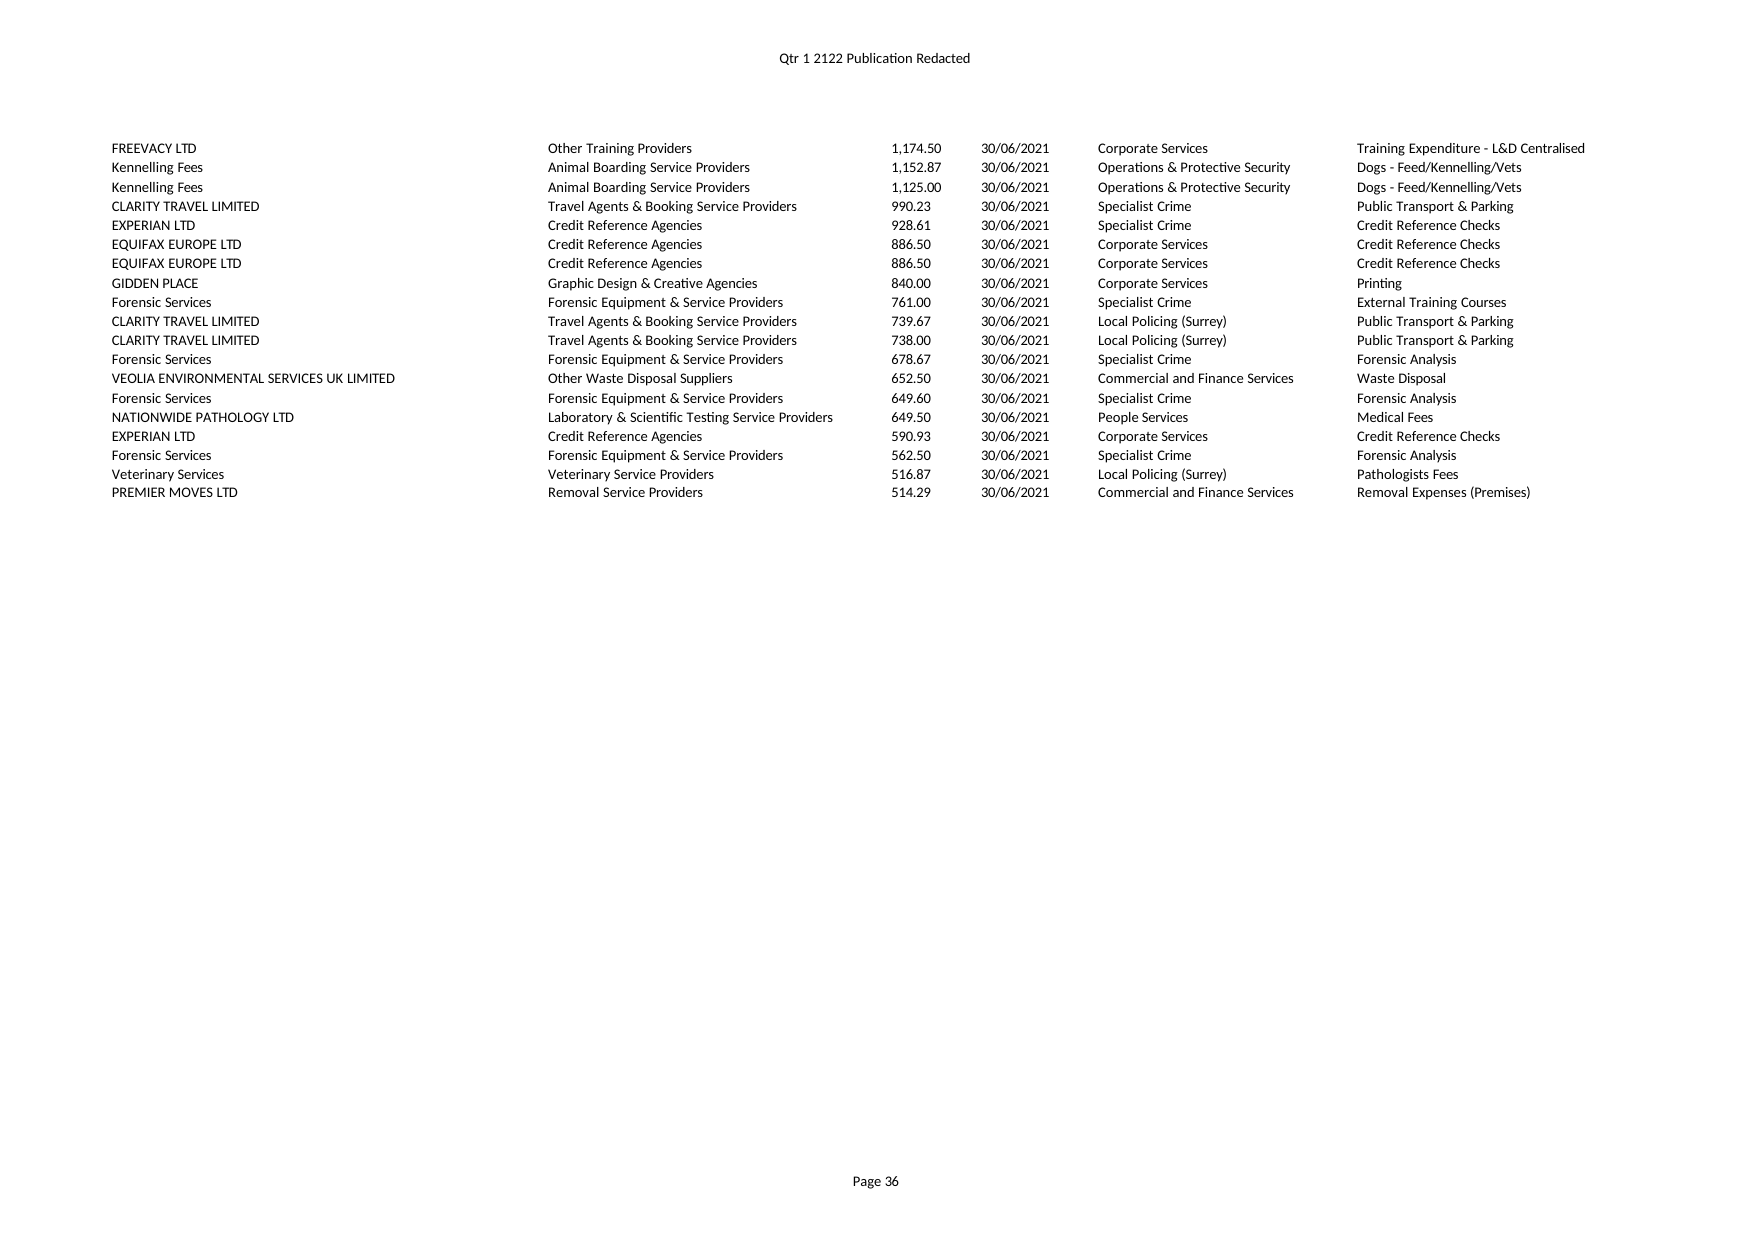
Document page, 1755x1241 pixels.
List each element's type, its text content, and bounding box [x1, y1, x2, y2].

table_cell Commercial and Finance Services [1094, 370, 1353, 389]
table_cell 30/06/2021 [977, 332, 1094, 351]
table_cell CLARITY TRAVEL LIMITED [108, 313, 544, 332]
table_cell Travel Agents & Booking Service Providers [545, 313, 888, 332]
table_cell Local Policing (Surrey) [1094, 332, 1353, 351]
table_cell Training Expenditure - L&D Centralised [1353, 140, 1644, 159]
table_cell 516.87 [888, 466, 977, 485]
table_cell EXPERIAN LTD [108, 428, 544, 447]
table_cell 678.67 [888, 351, 977, 370]
table_cell 30/06/2021 [977, 217, 1094, 236]
table_cell 30/06/2021 [977, 294, 1094, 313]
table_cell 30/06/2021 [977, 140, 1094, 159]
table_cell External Training Courses [1353, 294, 1644, 313]
table_cell Credit Reference Checks [1353, 236, 1644, 255]
table_cell Forensic Services [108, 294, 544, 313]
table_cell Local Policing (Surrey) [1094, 466, 1353, 485]
table_cell Specialist Crime [1094, 294, 1353, 313]
table_cell NATIONWIDE PATHOLOGY LTD [108, 409, 544, 428]
table_cell VEOLIA ENVIRONMENTAL SERVICES UK LIMITED [108, 370, 544, 389]
table_cell Specialist Crime [1094, 447, 1353, 466]
table_cell 990.23 [888, 198, 977, 217]
table_cell 1,152.87 [888, 159, 977, 178]
table_cell EXPERIAN LTD [108, 217, 544, 236]
table_cell 30/06/2021 [977, 409, 1094, 428]
table_cell Corporate Services [1094, 428, 1353, 447]
table_cell Forensic Services [108, 447, 544, 466]
table_cell Veterinary Service Providers [545, 466, 888, 485]
table_cell 1,174.50 [888, 140, 977, 159]
table_cell 761.00 [888, 294, 977, 313]
table_cell 739.67 [888, 313, 977, 332]
table_cell Kennelling Fees [108, 159, 544, 178]
table_cell CLARITY TRAVEL LIMITED [108, 332, 544, 351]
table_cell Specialist Crime [1094, 217, 1353, 236]
table_cell 30/06/2021 [977, 428, 1094, 447]
table_cell Removal Service Providers [545, 485, 888, 502]
table_cell Other Waste Disposal Suppliers [545, 370, 888, 389]
table_cell Forensic Equipment & Service Providers [545, 447, 888, 466]
table_cell Dogs - Feed/Kennelling/Vets [1353, 178, 1644, 197]
table_cell 590.93 [888, 428, 977, 447]
table_cell Forensic Equipment & Service Providers [545, 294, 888, 313]
table_cell 738.00 [888, 332, 977, 351]
table_cell Pathologists Fees [1353, 466, 1644, 485]
table_cell 30/06/2021 [977, 198, 1094, 217]
table_cell Corporate Services [1094, 140, 1353, 159]
table_cell 649.60 [888, 389, 977, 408]
table_cell Waste Disposal [1353, 370, 1644, 389]
table_cell Travel Agents & Booking Service Providers [545, 332, 888, 351]
table_cell Forensic Equipment & Service Providers [545, 351, 888, 370]
table_cell 30/06/2021 [977, 466, 1094, 485]
table_cell Operations & Protective Security [1094, 159, 1353, 178]
table_cell 30/06/2021 [977, 370, 1094, 389]
table_cell 30/06/2021 [977, 159, 1094, 178]
table_cell 886.50 [888, 236, 977, 255]
table_cell Credit Reference Checks [1353, 255, 1644, 274]
table_cell Travel Agents & Booking Service Providers [545, 198, 888, 217]
table_cell 30/06/2021 [977, 313, 1094, 332]
table_cell Credit Reference Checks [1353, 217, 1644, 236]
table_cell 30/06/2021 [977, 178, 1094, 197]
table_cell 30/06/2021 [977, 485, 1094, 502]
table_cell Local Policing (Surrey) [1094, 313, 1353, 332]
table_cell Commercial and Finance Services [1094, 485, 1353, 502]
table_cell Forensic Analysis [1353, 351, 1644, 370]
table_cell Credit Reference Agencies [545, 255, 888, 274]
table_cell 30/06/2021 [977, 351, 1094, 370]
table_cell CLARITY TRAVEL LIMITED [108, 198, 544, 217]
table_cell Kennelling Fees [108, 178, 544, 197]
table_cell 30/06/2021 [977, 236, 1094, 255]
table_cell Credit Reference Agencies [545, 236, 888, 255]
table_cell Dogs - Feed/Kennelling/Vets [1353, 159, 1644, 178]
table_cell Specialist Crime [1094, 198, 1353, 217]
table_cell Credit Reference Checks [1353, 428, 1644, 447]
table_cell 928.61 [888, 217, 977, 236]
table_cell Forensic Services [108, 389, 544, 408]
table_cell Credit Reference Agencies [545, 428, 888, 447]
table_cell 886.50 [888, 255, 977, 274]
table_cell Animal Boarding Service Providers [545, 178, 888, 197]
table_cell Corporate Services [1094, 274, 1353, 293]
table_cell Removal Expenses (Premises) [1353, 485, 1644, 502]
table_cell Other Training Providers [545, 140, 888, 159]
table_cell 562.50 [888, 447, 977, 466]
table_cell Forensic Analysis [1353, 389, 1644, 408]
table_cell FREEVACY LTD [108, 140, 544, 159]
table_cell Corporate Services [1094, 236, 1353, 255]
table_cell 1,125.00 [888, 178, 977, 197]
table_cell EQUIFAX EUROPE LTD [108, 255, 544, 274]
table_cell Forensic Equipment & Service Providers [545, 389, 888, 408]
table_cell 30/06/2021 [977, 274, 1094, 293]
table_cell Animal Boarding Service Providers [545, 159, 888, 178]
table_cell 840.00 [888, 274, 977, 293]
table_cell Specialist Crime [1094, 351, 1353, 370]
table_cell Specialist Crime [1094, 389, 1353, 408]
table_cell Laboratory & Scientific Testing Service Providers [545, 409, 888, 428]
table_cell EQUIFAX EUROPE LTD [108, 236, 544, 255]
table_cell 30/06/2021 [977, 255, 1094, 274]
table_cell Public Transport & Parking [1353, 198, 1644, 217]
table_cell Public Transport & Parking [1353, 332, 1644, 351]
table_cell Public Transport & Parking [1353, 313, 1644, 332]
table_cell Medical Fees [1353, 409, 1644, 428]
table_cell Forensic Services [108, 351, 544, 370]
table_cell GIDDEN PLACE [108, 274, 544, 293]
table_cell 30/06/2021 [977, 389, 1094, 408]
table_cell 514.29 [888, 485, 977, 502]
table_cell Printing [1353, 274, 1644, 293]
table_cell Graphic Design & Creative Agencies [545, 274, 888, 293]
table_cell People Services [1094, 409, 1353, 428]
table_cell Credit Reference Agencies [545, 217, 888, 236]
table_cell Veterinary Services [108, 466, 544, 485]
table_cell 649.50 [888, 409, 977, 428]
table_cell 30/06/2021 [977, 447, 1094, 466]
table_cell Corporate Services [1094, 255, 1353, 274]
table_cell Operations & Protective Security [1094, 178, 1353, 197]
table_cell PREMIER MOVES LTD [108, 485, 544, 502]
table_cell 652.50 [888, 370, 977, 389]
table_cell Forensic Analysis [1353, 447, 1644, 466]
